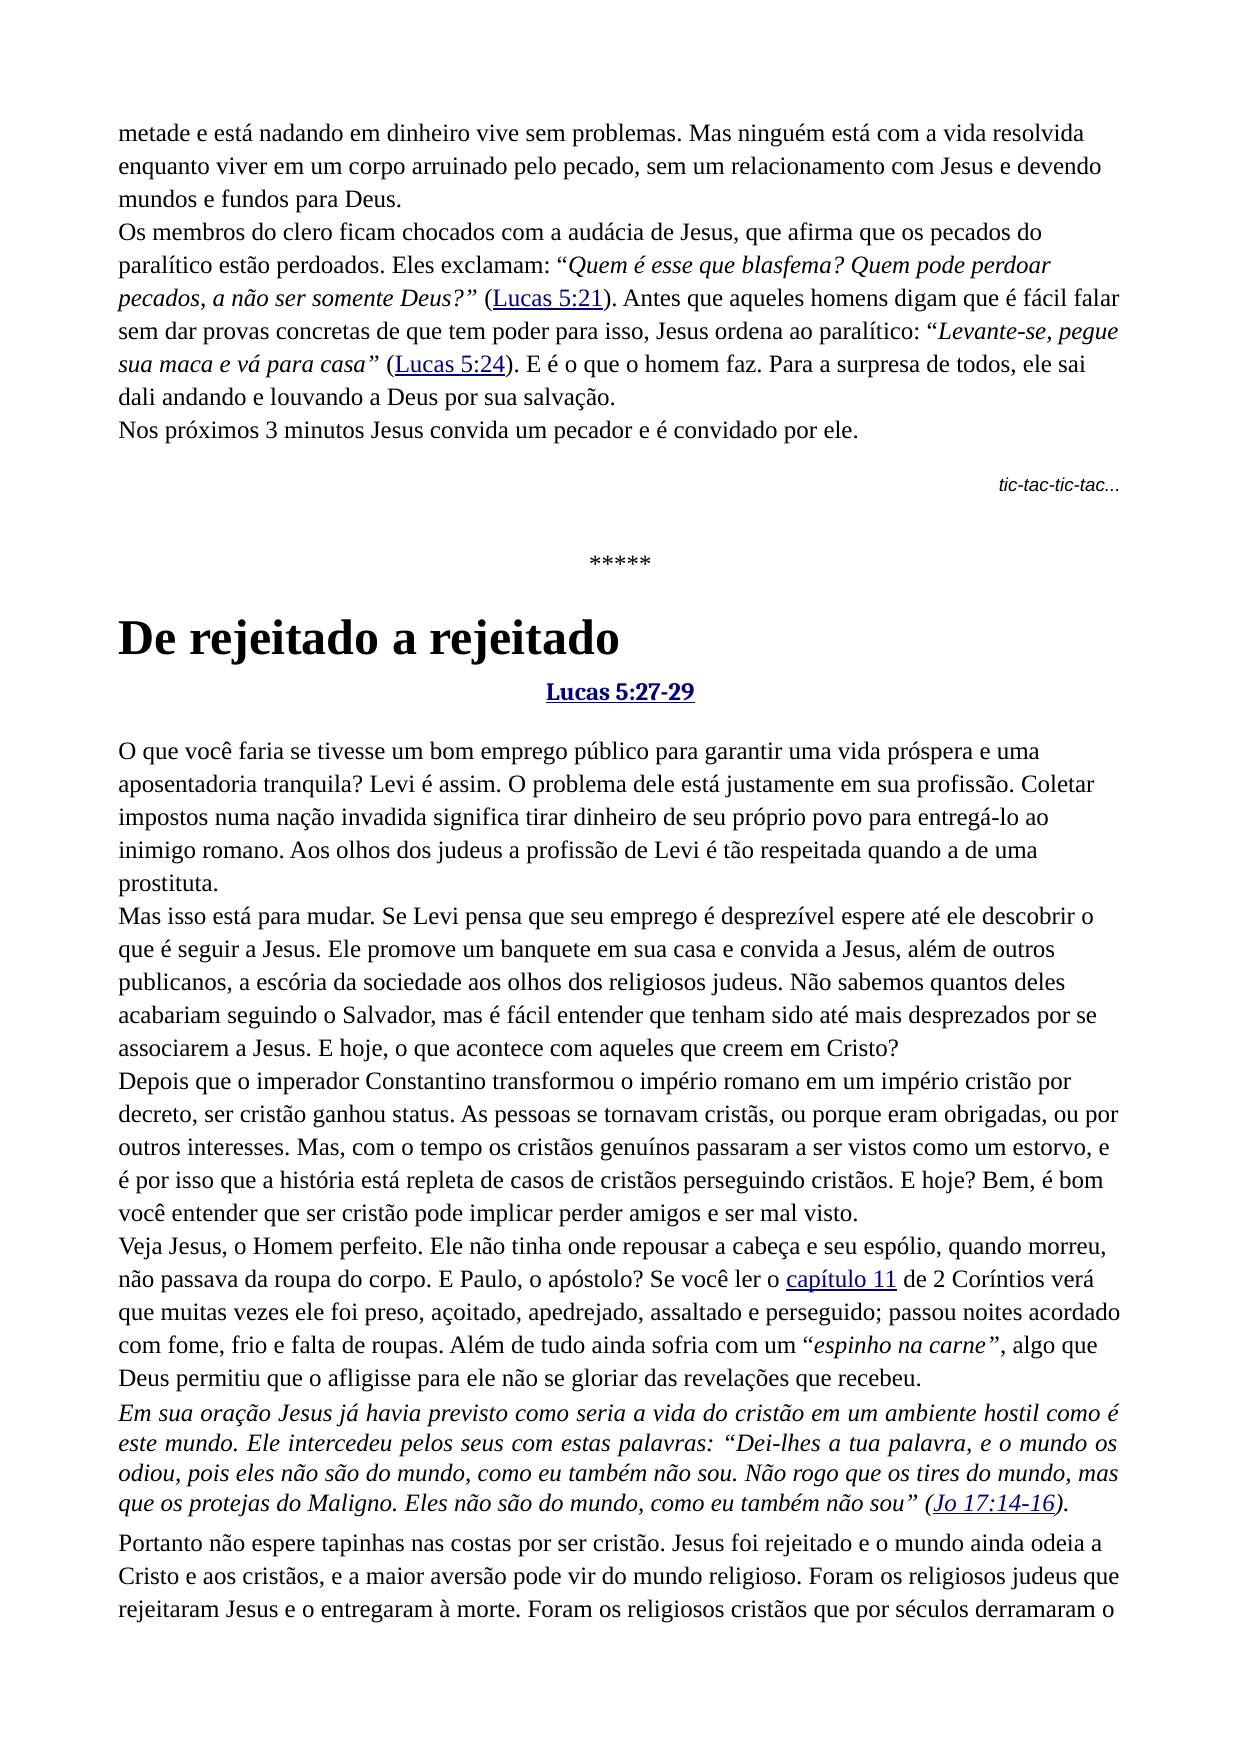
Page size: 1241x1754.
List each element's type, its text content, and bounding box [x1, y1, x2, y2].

text Veja Jesus, o Homem perfeito. Ele não tinha onde repousar a cabeça e seu espólio, quando morreu, não passava da roupa do corpo. E Paulo, o apóstolo? Se você ler o capítulo 11 de 2 Coríntios verá que muitas vezes ele foi preso, açoitado, apedrejado, assaltado e perseguido; passou noites acordado com fome, frio e falta de roupas. Além de tudo ainda sofria com um “espinho na carne”, algo que Deus permitiu que o afligisse para ele não se gloriar das revelações que recebeu. [118, 1231, 1122, 1392]
text O que você faria se tivesse um bom emprego público para garantir uma vida próspera e uma aposentadoria tranquila? Levi é assim. O problema dele está justamente em sua profissão. Coletar impostos numa nação invadida significa tirar dinheiro de seu próprio povo para entregá-lo ao inimigo romano. Aos olhos dos judeus a profissão de Levi é tão respeitada quando a de uma prostituta. [118, 736, 1122, 897]
text Lucas 5:27-29 [118, 677, 1122, 706]
text ***** [118, 549, 1122, 578]
text Portanto não espere tapinhas nas costas por ser cristão. Jesus foi rejeitado e o mundo ainda odeia a Cristo e aos cristãos, e a maior aversão pode vir do mundo religioso. Foram os religiosos judeus que rejeitaram Jesus e o entregaram à morte. Foram os religiosos cristãos que por séculos derramaram o [118, 1528, 1122, 1623]
text Em sua oração Jesus já havia previsto como seria a vida do cristão em um ambiente hostil como é este mundo. Ele intercedeu pelos seus com estas palavras: “Dei-lhes a tua palavra, e o mundo os odiou, pois eles não são do mundo, como eu também não sou. Não rogo que os tires do mundo, mas que os protejas do Maligno. Eles não são do mundo, como eu também não sou” (Jo 17:14-16). [118, 1396, 1122, 1517]
text Nos próximos 3 minutos Jesus convida um pecador e é convidado por ele. [118, 415, 1122, 444]
text Os membros do clero ficam chocados com a audácia de Jesus, que afirma que os pecados do paralítico estão perdoados. Eles exclamam: “Quem é esse que blasfema? Quem pode perdoar pecados, a não ser somente Deus?” (Lucas 5:21). Antes que aqueles homens digam que é fácil falar sem dar provas concretas de que tem poder para isso, Jesus ordena ao paralítico: “Levante-se, pegue sua maca e vá para casa” (Lucas 5:24). E é o que o homem faz. Para a surpresa de todos, ele sai dali andando e louvando a Deus por sua salvação. [118, 217, 1122, 411]
text tic-tac-tic-tac... [118, 474, 1122, 495]
text metade e está nadando em dinheiro vive sem problemas. Mas ninguém está com a vida resolvida enquanto viver em um corpo arruinado pelo pecado, sem um relacionamento com Jesus e devendo mundos e fundos para Deus. [118, 118, 1122, 213]
text Mas isso está para mudar. Se Levi pensa que seu emprego é desprezível espere até ele descobrir o que é seguir a Jesus. Ele promove um banquete em sua casa e convida a Jesus, além de outros publicanos, a escória da sociedade aos olhos dos religiosos judeus. Não sabemos quantos deles acabariam seguindo o Salvador, mas é fácil entender que tenham sido até mais desprezados por se associarem a Jesus. E hoje, o que acontece com aqueles que creem em Cristo? [118, 901, 1122, 1062]
text Depois que o imperador Constantino transformou o império romano em um império cristão por decreto, ser cristão ganhou status. As pessoas se tornavam cristãs, ou porque eram obrigadas, ou por outros interesses. Mas, com o tempo os cristãos genuínos passaram a ser vistos como um estorvo, e é por isso que a história está repleta de casos de cristãos perseguindo cristãos. E hoje? Bem, é bom você entender que ser cristão pode implicar perder amigos e ser mal visto. [118, 1066, 1122, 1227]
subtitle De rejeitado a rejeitado [118, 607, 1122, 665]
